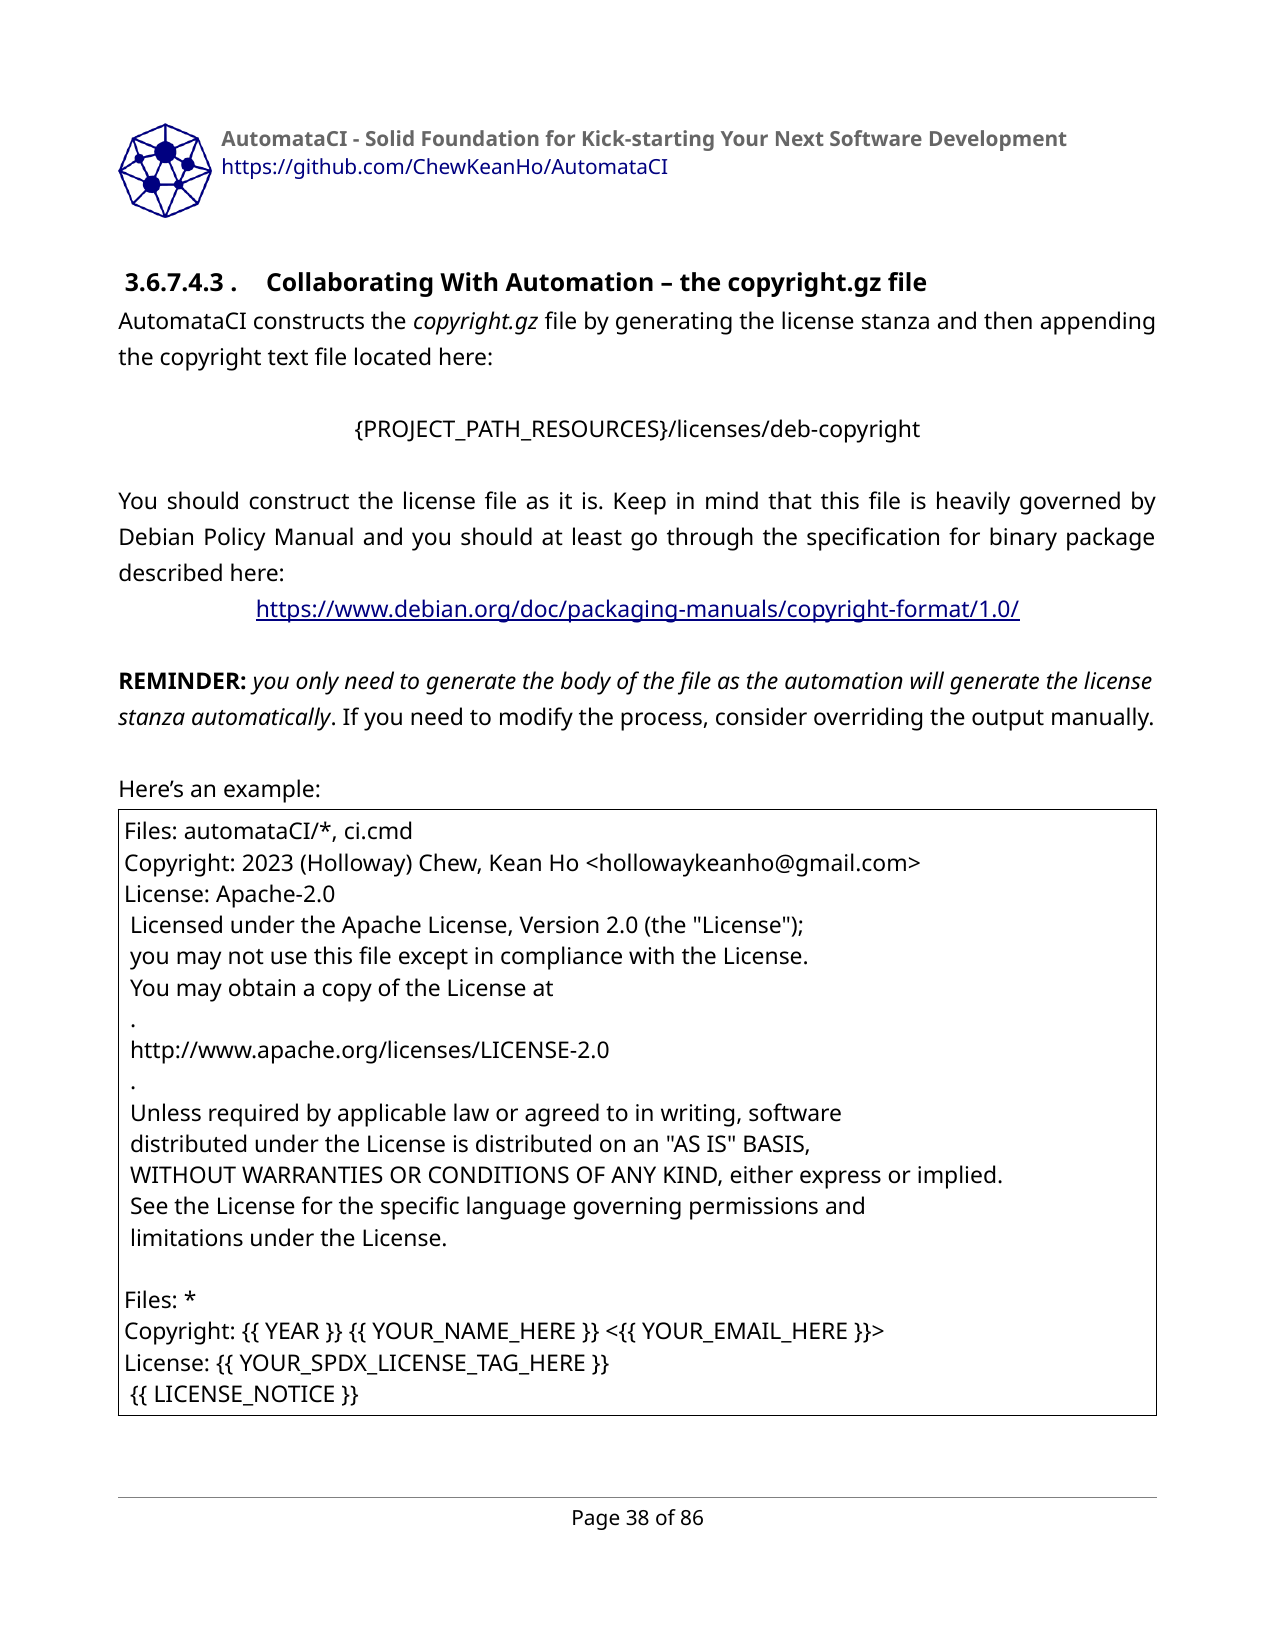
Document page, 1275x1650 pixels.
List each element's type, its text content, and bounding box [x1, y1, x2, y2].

subtitle Collaborating With Automation – the copyright.gz file [118, 265, 1157, 299]
text https://www.debian.org/doc/packaging-manuals/copyright-format/1.0/ [118, 593, 1157, 624]
text {PROJECT_PATH_RESOURCES}/licenses/deb-copyright [118, 413, 1157, 444]
text You should construct the license file as it is. Keep in mind that this file is heavily governed by Debian Policy Manual and you should at least go through the specification for binary package described here: [118, 485, 1157, 588]
text AutomataCI constructs the copyright.gz file by generating the license stanza and then appending the copyright text file located here: [118, 305, 1157, 372]
picture [118, 123, 212, 218]
text Here’s an example: [118, 772, 1157, 804]
text REMINDER: you only need to generate the body of the file as the automation will generate the license stanza automatically. If you need to modify the process, consider overriding the output manually. [118, 665, 1157, 732]
table_header Files: automataCI/*, ci.cmd Copyright: 2023 (Holloway) Chew, Kean Ho <hollowaykeanho@gmail.com> License: Apache-2.0 Licensed under the Apache License, Version 2.0 (the "License"); you may not use this file except in compliance with the License. You may obtain a copy of the License at . http://www.apache.org/licenses/LICENSE-2.0 . Unless required by applicable law or agreed to in writing, software distributed under the License is distributed on an "AS IS" BASIS, WITHOUT WARRANTIES OR CONDITIONS OF ANY KIND, either express or implied. See the License for the specific language governing permissions and limitations under the License. Files: * Copyright: {{ YEAR }} {{ YOUR_NAME_HERE }} <{{ YOUR_EMAIL_HERE }}> License: {{ YOUR_SPDX_LICENSE_TAG_HERE }} {{ LICENSE_NOTICE }} [119, 810, 1156, 1415]
